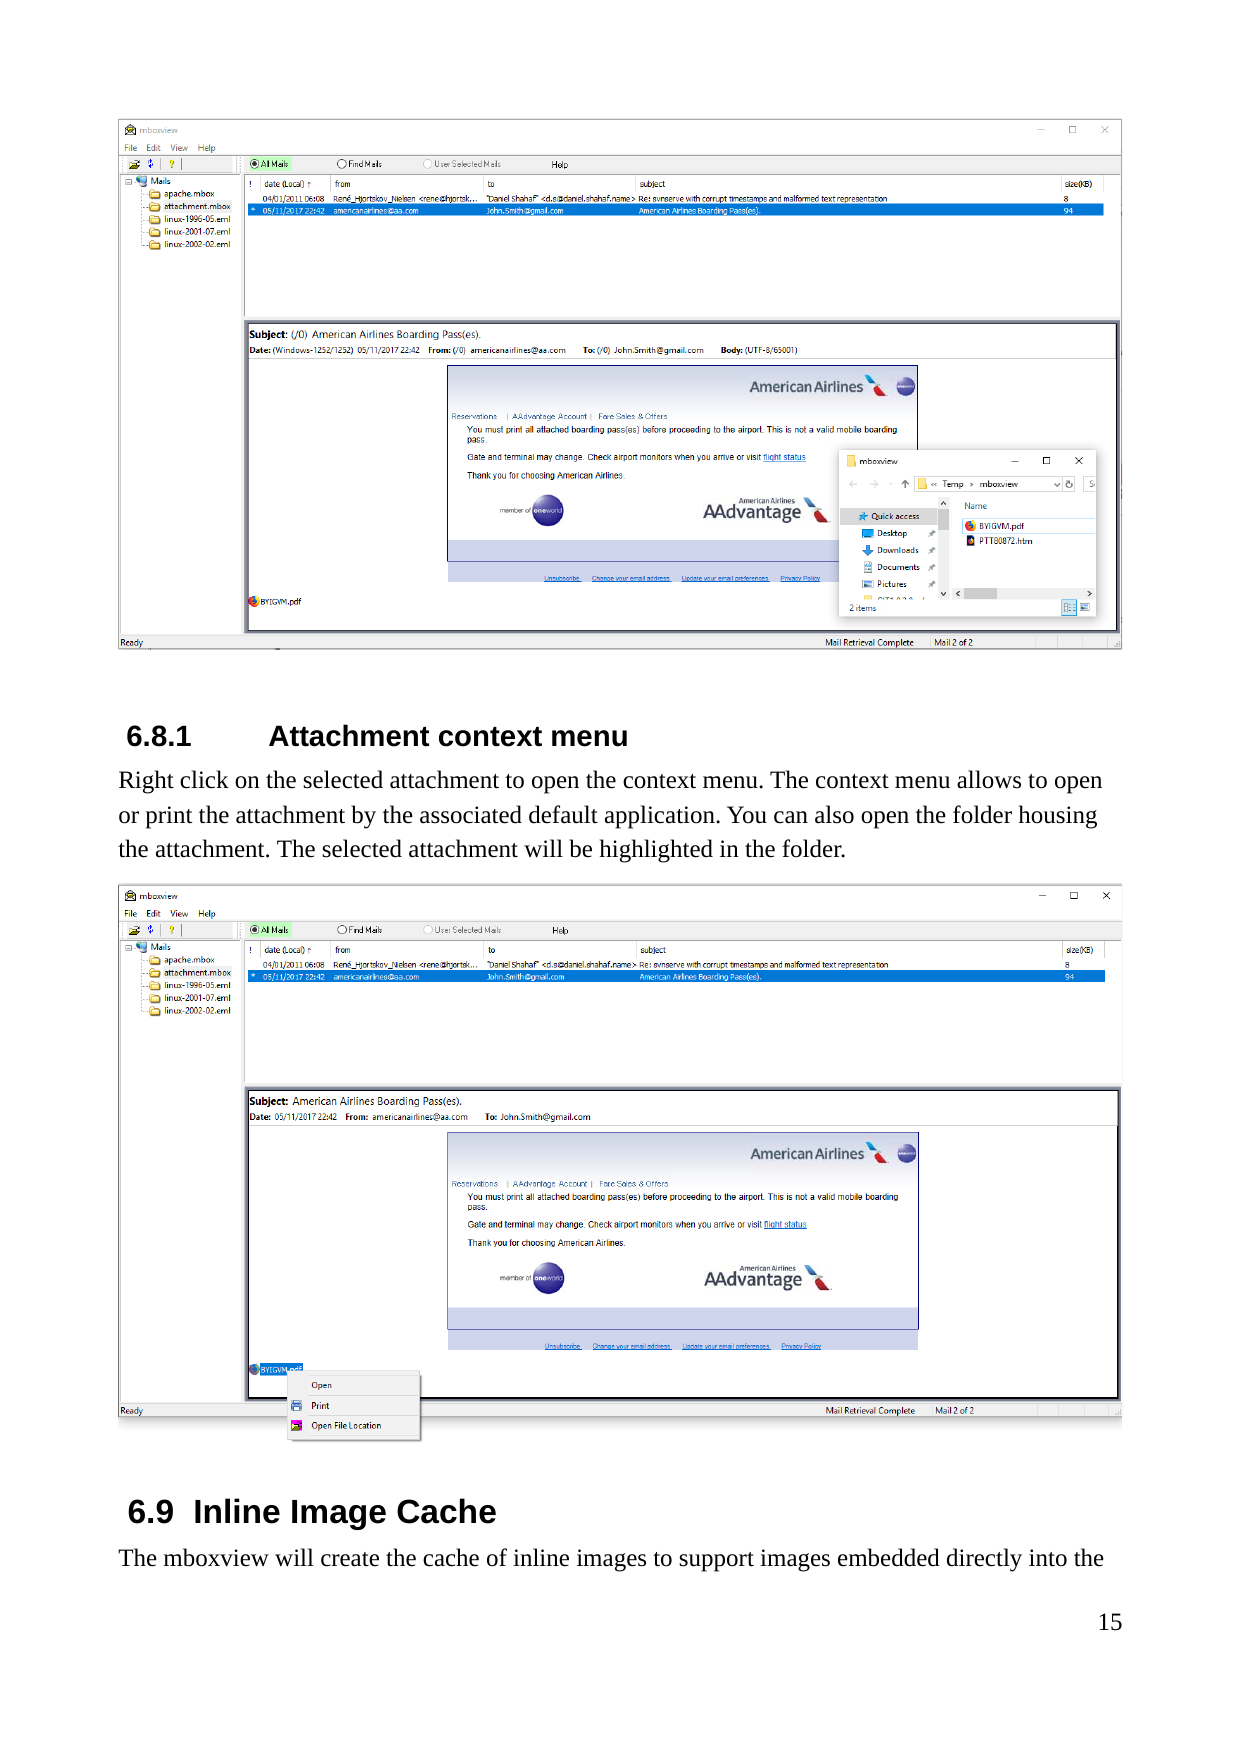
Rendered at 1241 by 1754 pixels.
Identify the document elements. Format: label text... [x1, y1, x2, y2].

picture [118, 118, 1123, 650]
subtitle Inline Image Cache [118, 1492, 1122, 1531]
picture [118, 883, 1123, 1443]
text Right click on the selected attachment to open the context menu. The context menu allows to open or print the attachment by the associated default application. You can also open the folder housing the attachment. The selected attachment will be highlighted in the folder. [118, 765, 1122, 863]
text The mboxview will create the cache of inline images to support images embedded directly into the [118, 1543, 1122, 1572]
subtitle Attachment context menu [118, 719, 1122, 753]
